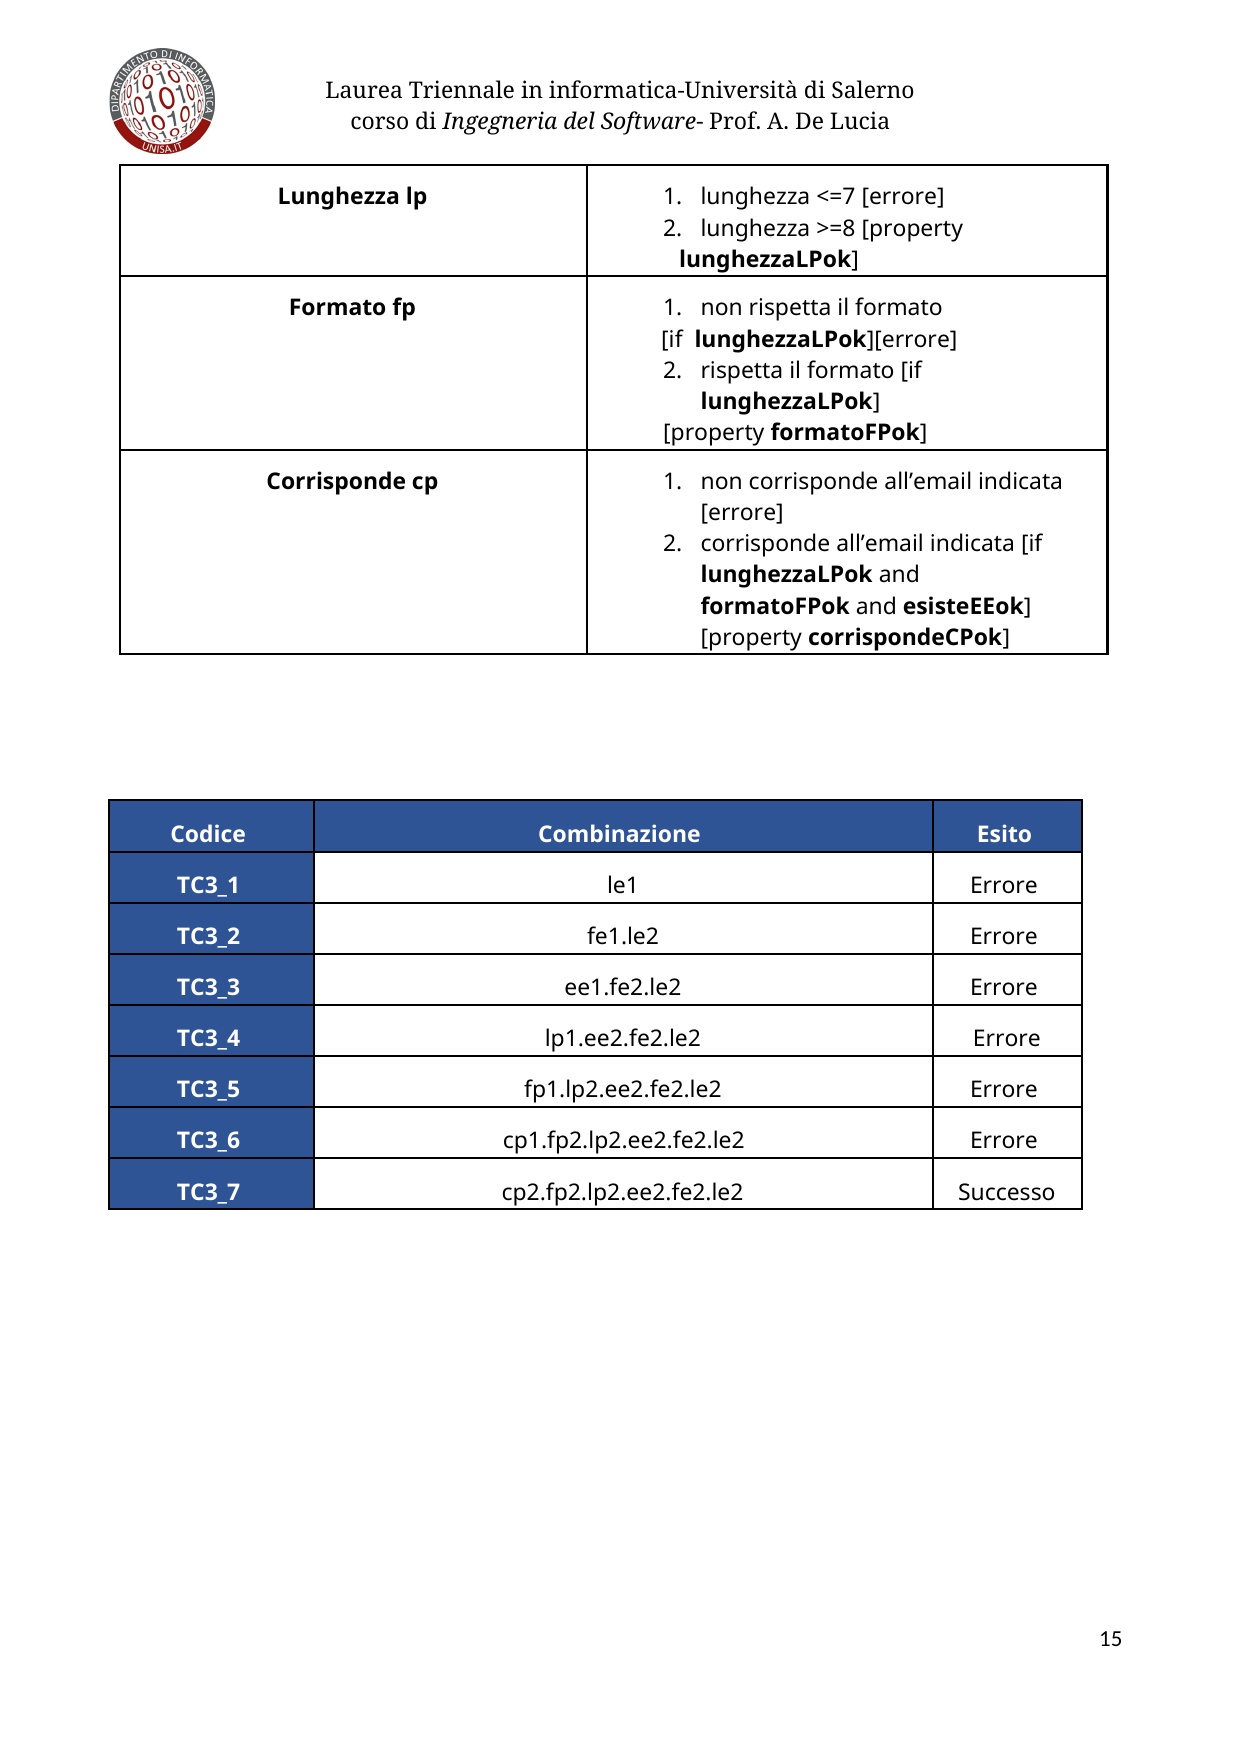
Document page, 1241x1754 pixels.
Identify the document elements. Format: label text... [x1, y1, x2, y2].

table_cell Corrisponde cp [121, 451, 586, 653]
table_cell TC3_5 [110, 1057, 313, 1106]
table_cell cp1.fp2.lp2.ee2.fe2.le2 [315, 1108, 932, 1157]
table_cell Errore [934, 904, 1081, 953]
table_cell TC3_3 [110, 955, 313, 1004]
table_cell Errore [934, 853, 1081, 902]
table_cell fp1.lp2.ee2.fe2.le2 [315, 1057, 932, 1106]
table_header Esito [934, 801, 1081, 851]
table_cell fe1.le2 [315, 904, 932, 953]
table_cell cp2.fp2.lp2.ee2.fe2.le2 [315, 1159, 932, 1208]
table_cell Formato fp [121, 277, 586, 449]
table_cell non rispetta il formato [if lunghezzaLPok][errore] rispetta il formato [if lunghezzaLPok] [property formatoFPok] [588, 277, 1106, 449]
table_cell TC3_6 [110, 1108, 313, 1157]
table_cell Lunghezza lp [121, 166, 586, 275]
table_cell Successo [934, 1159, 1081, 1208]
table_header Codice [110, 801, 313, 851]
table_cell lunghezza <=7 [errore] lunghezza >=8 [property lunghezzaLPok] [588, 166, 1106, 275]
table_cell non corrisponde all’email indicata [errore] corrisponde all’email indicata [if lunghezzaLPok and formatoFPok and esisteEEok] [property corrispondeCPok] [588, 451, 1106, 653]
table_cell ee1.fe2.le2 [315, 955, 932, 1004]
table_cell Errore [934, 955, 1081, 1004]
table_cell Errore [934, 1006, 1081, 1055]
table_cell TC3_2 [110, 904, 313, 953]
table_cell Errore [934, 1108, 1081, 1157]
table_cell Errore [934, 1057, 1081, 1106]
table_cell TC3_4 [110, 1006, 313, 1055]
table_cell le1 [315, 853, 932, 902]
table_cell TC3_7 [110, 1159, 313, 1208]
table_header Combinazione [315, 801, 932, 851]
table_cell lp1.ee2.fe2.le2 [315, 1006, 932, 1055]
table_cell TC3_1 [110, 853, 313, 902]
